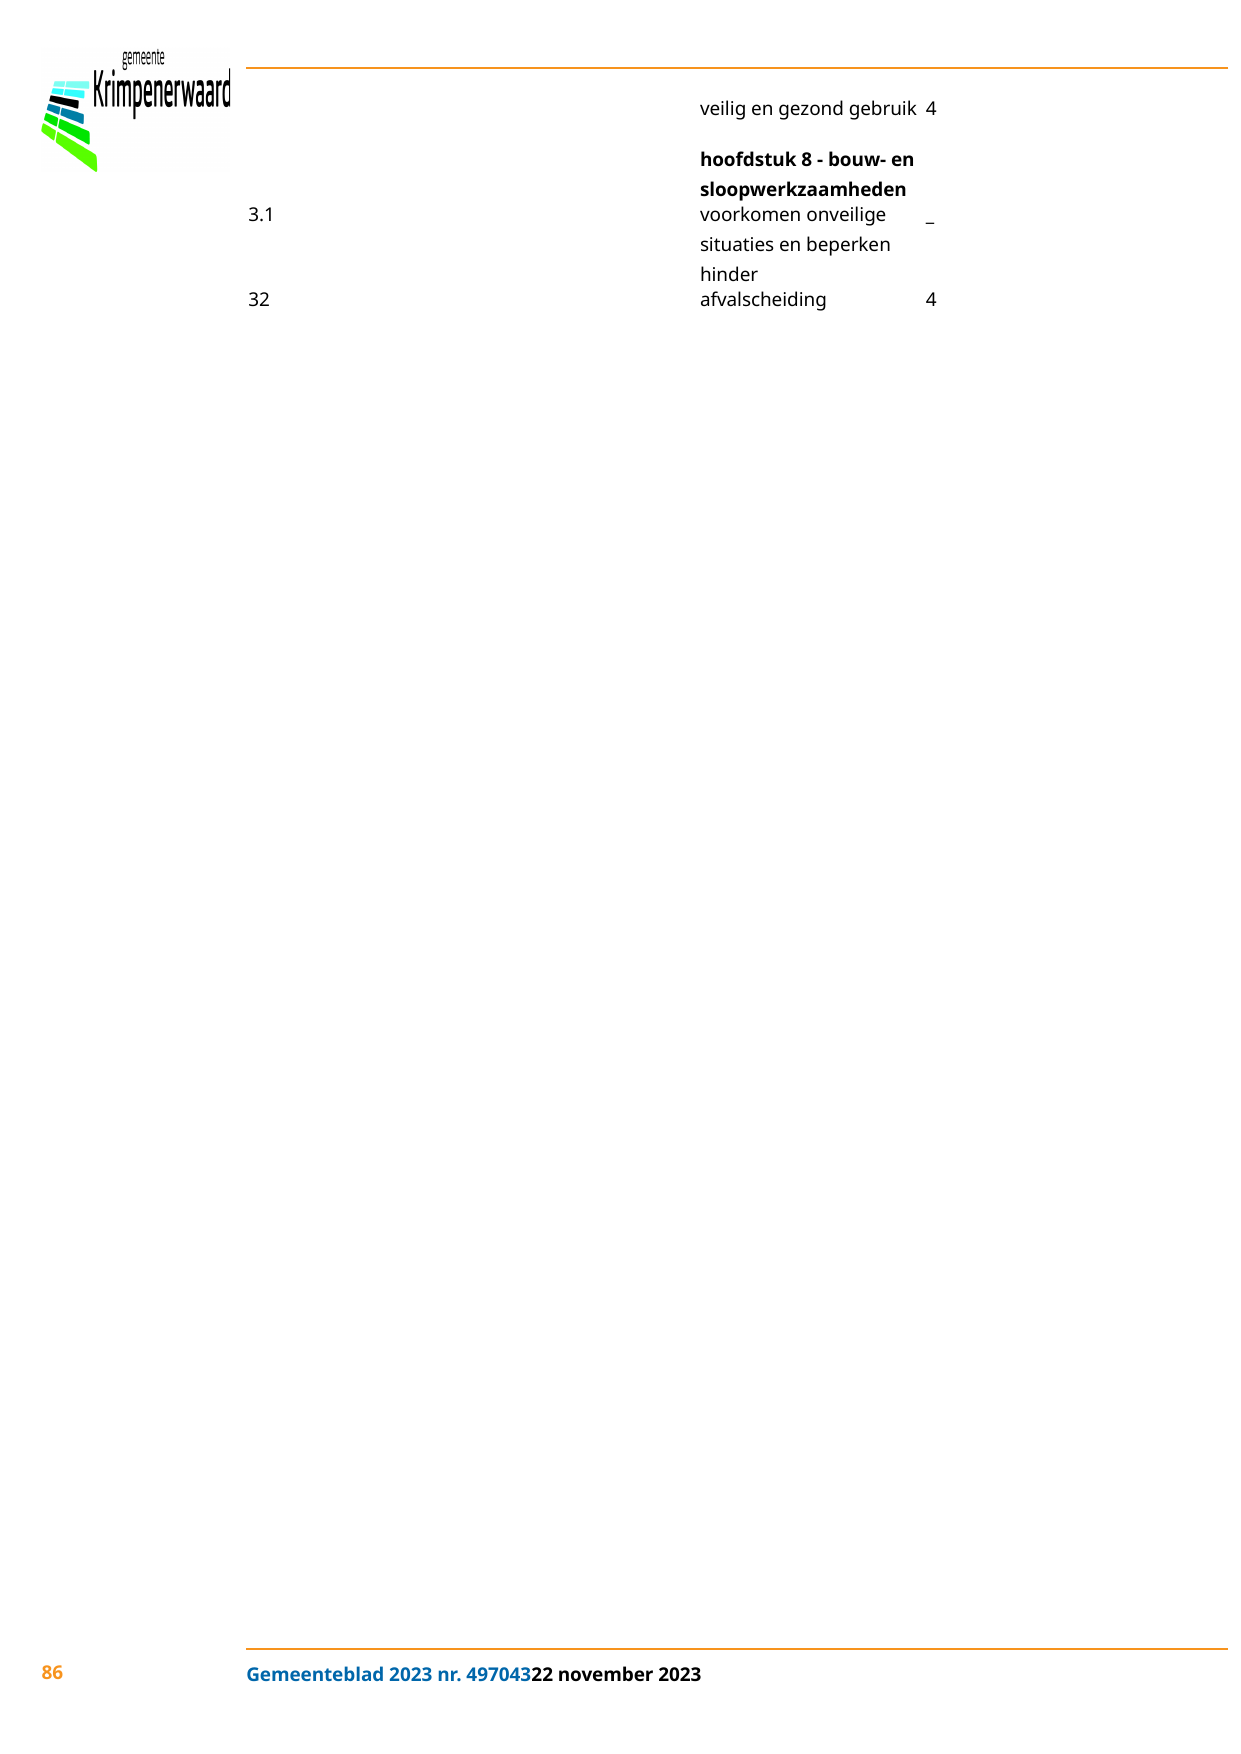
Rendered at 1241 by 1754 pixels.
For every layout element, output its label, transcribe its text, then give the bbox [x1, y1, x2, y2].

table_cell 4 [926, 95, 1152, 121]
table_cell voorkomen onveilige situaties en beperken hinder [700, 202, 926, 286]
table_cell 32 [248, 286, 474, 312]
table_cell [474, 202, 700, 286]
table_cell afvalscheiding [700, 286, 926, 312]
table_cell [926, 146, 1152, 202]
table_cell [926, 121, 1152, 146]
table_cell [248, 121, 474, 146]
table_cell [474, 121, 700, 146]
table_cell [700, 121, 926, 146]
table_cell [474, 286, 700, 312]
table_cell 3.1 [248, 202, 474, 286]
table_cell 4 [926, 286, 1152, 312]
table_cell veilig en gezond gebruik [700, 95, 926, 121]
table_cell [474, 95, 700, 121]
table_cell [248, 146, 474, 202]
table_cell hoofdstuk 8 - bouw- en sloopwerkzaamheden [700, 146, 926, 202]
table_cell [474, 146, 700, 202]
table_cell _ [926, 202, 1152, 286]
table_cell [248, 95, 474, 121]
picture [41, 47, 231, 172]
